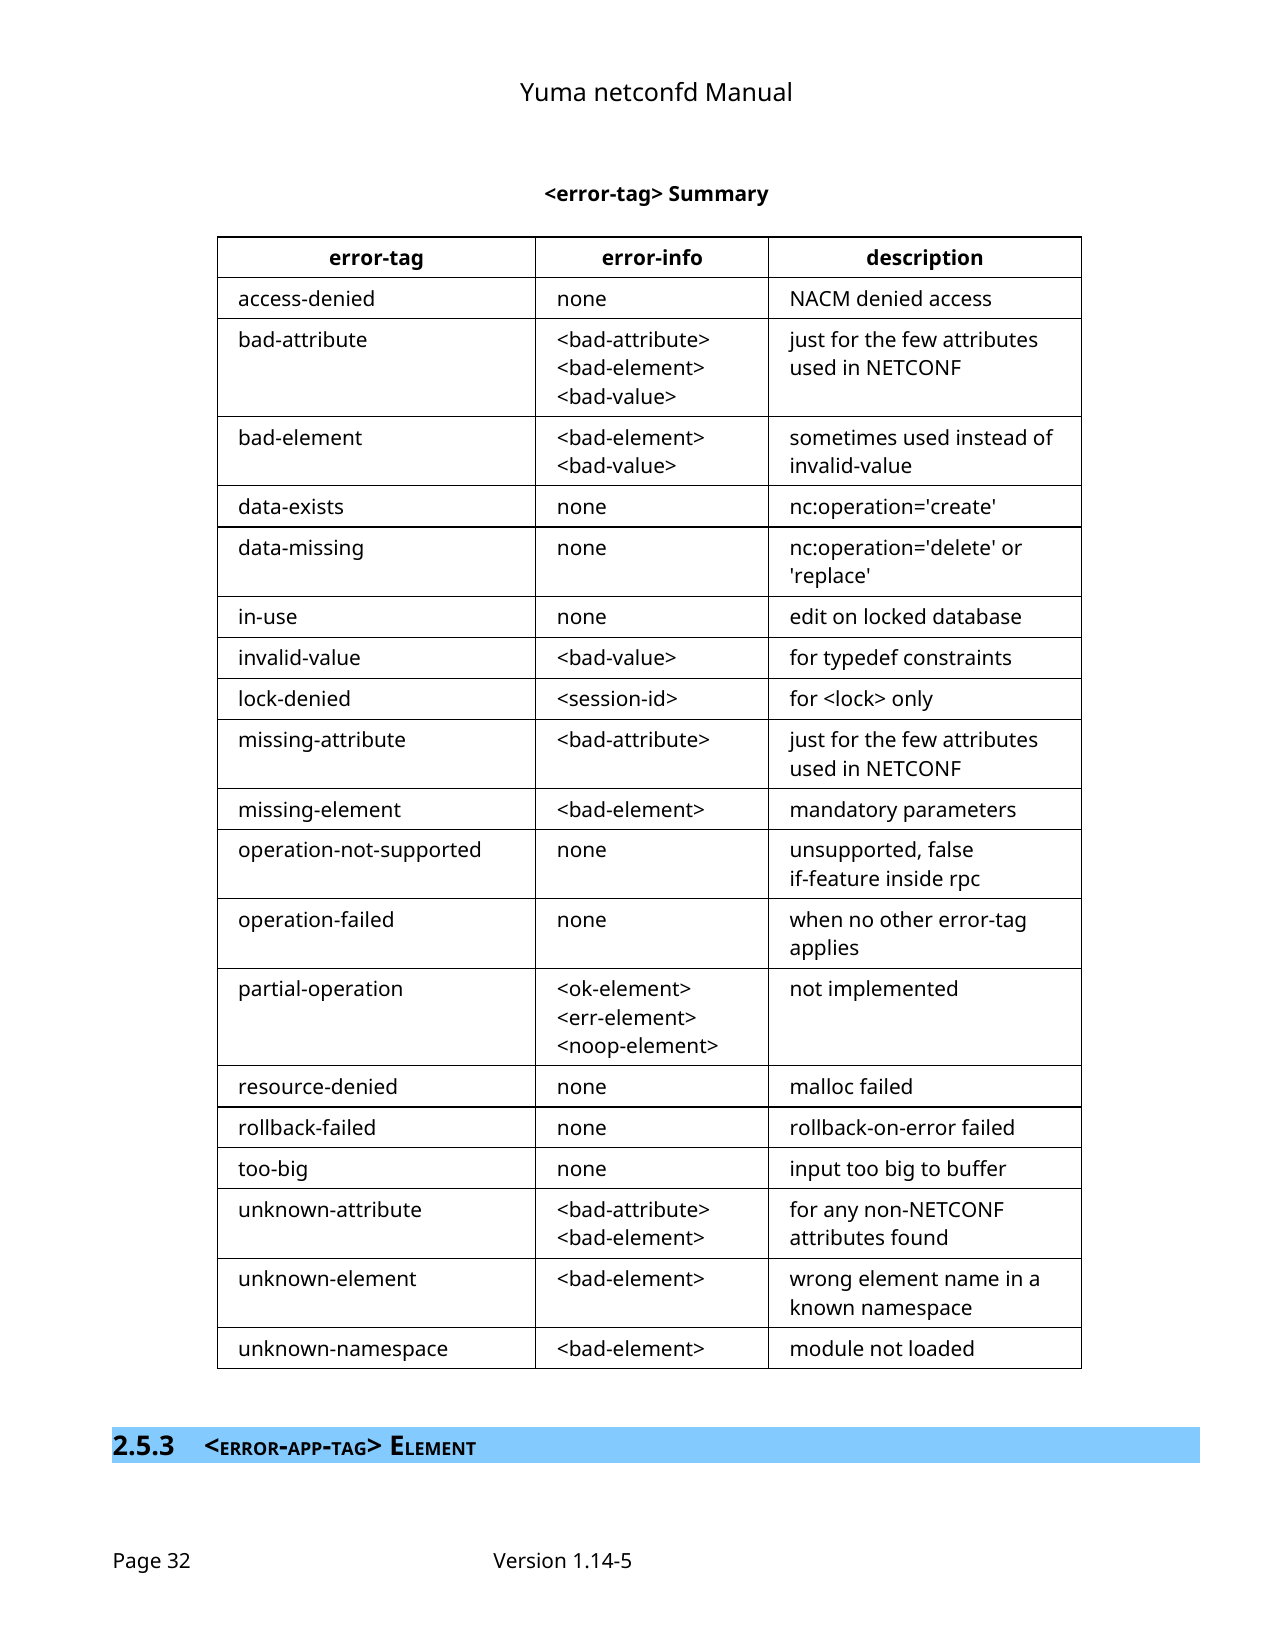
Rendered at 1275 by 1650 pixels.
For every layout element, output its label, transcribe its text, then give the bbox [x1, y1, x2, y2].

table_cell none [536, 899, 768, 968]
table_cell <bad-attribute> [536, 720, 768, 788]
table_cell nc:operation='delete' or 'replace' [769, 528, 1081, 596]
table_cell none [536, 278, 768, 318]
table_cell mandatory parameters [769, 789, 1081, 829]
table_cell none [536, 1108, 768, 1147]
table_cell none [536, 1148, 768, 1188]
table_cell unknown-namespace [218, 1328, 535, 1368]
table_cell none [536, 597, 768, 637]
table_cell <session-id> [536, 679, 768, 718]
table_cell nc:operation='create' [769, 486, 1081, 526]
table_header error-info [536, 238, 768, 277]
table_cell wrong element name in a known namespace [769, 1259, 1081, 1327]
table_cell missing-element [218, 789, 535, 829]
table_header error-tag [218, 238, 535, 277]
table_cell operation-failed [218, 899, 535, 968]
table_cell data-missing [218, 528, 535, 596]
table_cell in-use [218, 597, 535, 637]
table_cell operation-not-supported [218, 830, 535, 898]
table_cell malloc failed [769, 1066, 1081, 1106]
table_cell sometimes used instead of invalid-value [769, 417, 1081, 485]
subtitle <error-tag> Summary [127, 179, 1185, 208]
table_cell invalid-value [218, 638, 535, 678]
table_cell resource-denied [218, 1066, 535, 1106]
table_cell unknown-attribute [218, 1189, 535, 1258]
subtitle <error-app-tag> Element [112, 1427, 1200, 1463]
table_cell for <lock> only [769, 679, 1081, 718]
table_cell for typedef constraints [769, 638, 1081, 678]
table_cell access-denied [218, 278, 535, 318]
table_header description [769, 238, 1081, 277]
table_cell just for the few attributes used in NETCONF [769, 720, 1081, 788]
table_cell unknown-element [218, 1259, 535, 1327]
table_cell lock-denied [218, 679, 535, 718]
table_cell none [536, 486, 768, 526]
table_cell not implemented [769, 969, 1081, 1065]
table_cell <bad-element> [536, 1328, 768, 1368]
table_cell <bad-element> [536, 789, 768, 829]
table_cell bad-attribute [218, 319, 535, 416]
table_cell partial-operation [218, 969, 535, 1065]
table_cell module not loaded [769, 1328, 1081, 1368]
table_cell none [536, 528, 768, 596]
table_cell when no other error-tag applies [769, 899, 1081, 968]
table_cell input too big to buffer [769, 1148, 1081, 1188]
table_cell <bad-attribute> <bad-element> <bad-value> [536, 319, 768, 416]
table_cell too-big [218, 1148, 535, 1188]
table_cell NACM denied access [769, 278, 1081, 318]
table_cell <bad-value> [536, 638, 768, 678]
table_cell data-exists [218, 486, 535, 526]
table_cell missing-attribute [218, 720, 535, 788]
table_cell <bad-attribute> <bad-element> [536, 1189, 768, 1258]
table_cell none [536, 830, 768, 898]
table_cell edit on locked database [769, 597, 1081, 637]
table_cell just for the few attributes used in NETCONF [769, 319, 1081, 416]
table_cell <ok-element> <err-element> <noop-element> [536, 969, 768, 1065]
table_cell none [536, 1066, 768, 1106]
table_cell rollback-failed [218, 1108, 535, 1147]
table_cell bad-element [218, 417, 535, 485]
table_cell for any non-NETCONF attributes found [769, 1189, 1081, 1258]
table_cell <bad-element> [536, 1259, 768, 1327]
table_cell rollback-on-error failed [769, 1108, 1081, 1147]
table_cell unsupported, false if-feature inside rpc [769, 830, 1081, 898]
table_cell <bad-element> <bad-value> [536, 417, 768, 485]
